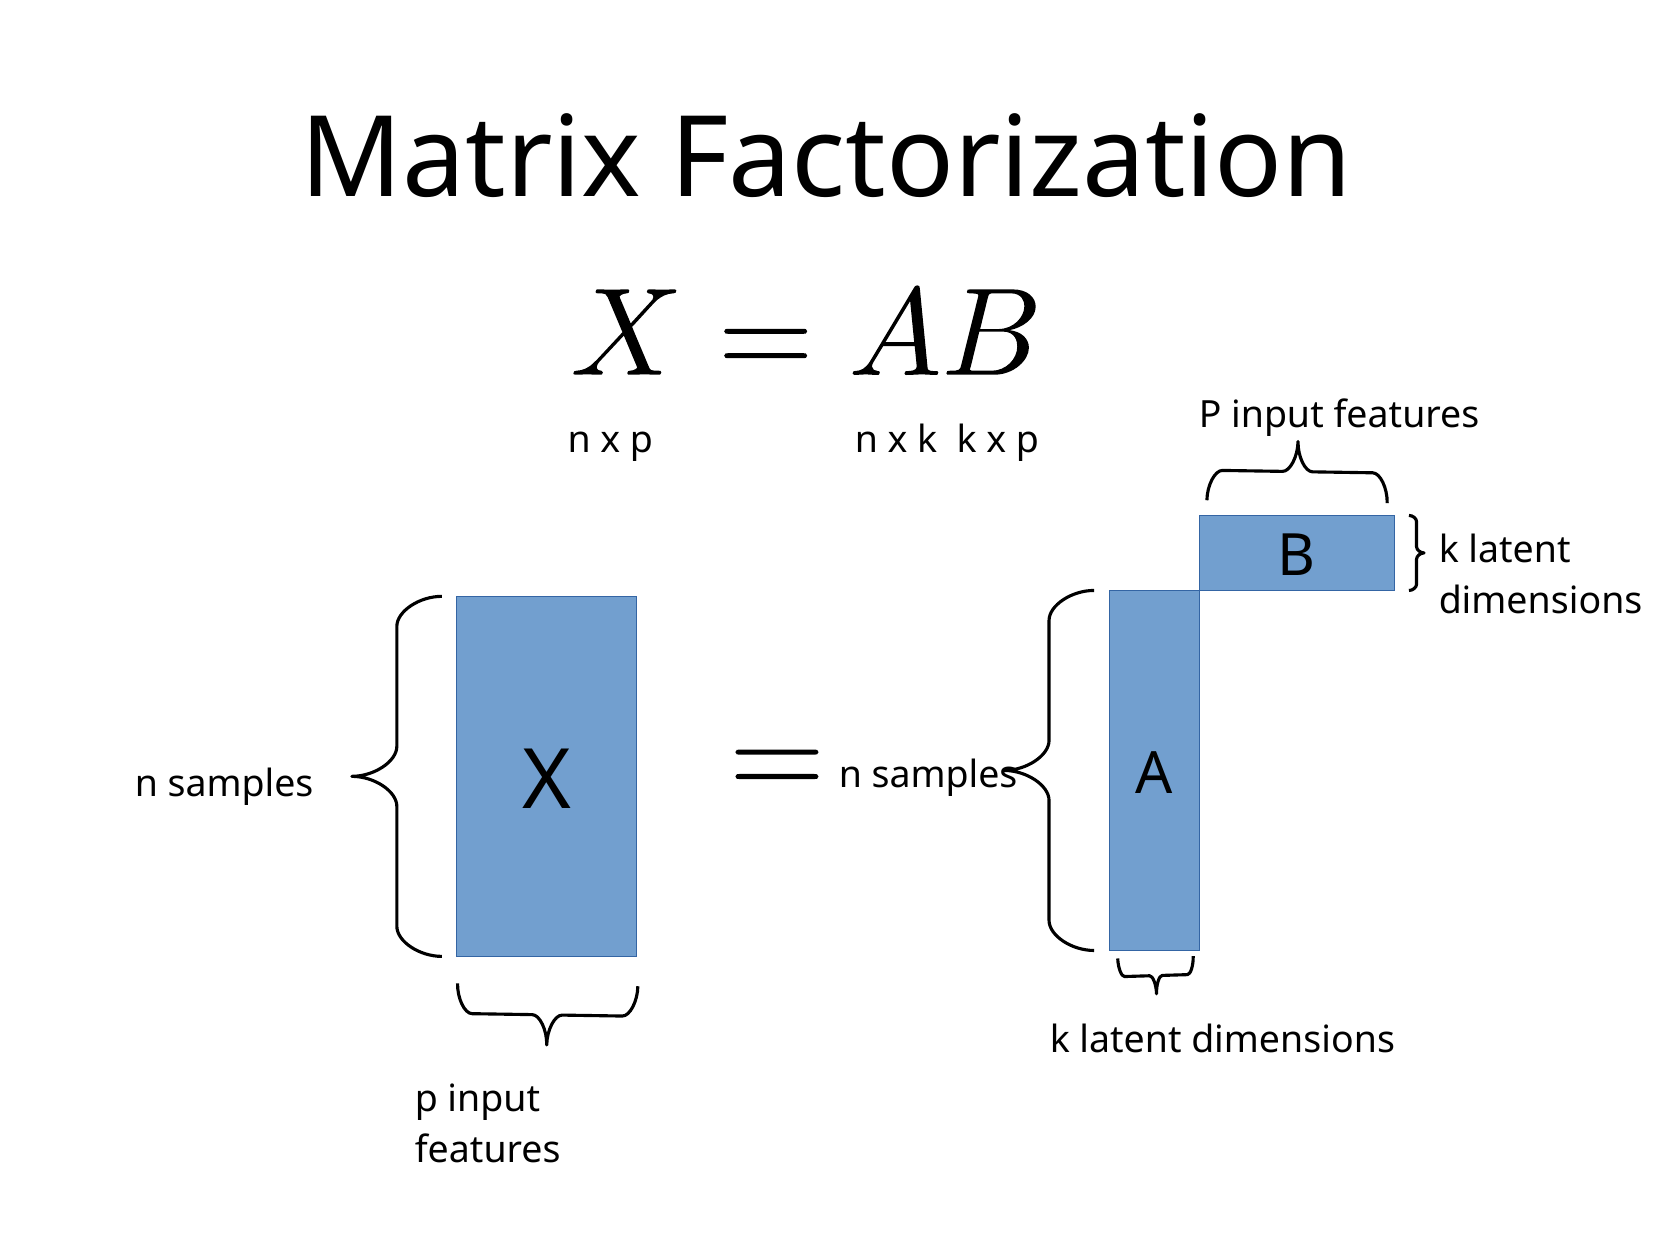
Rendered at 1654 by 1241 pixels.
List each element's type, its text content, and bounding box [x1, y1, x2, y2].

text_box B [1199, 515, 1395, 591]
title Matrix Factorization [82, 49, 1571, 257]
text_box n x p [465, 405, 736, 458]
text_box A [1109, 590, 1200, 951]
text_box [570, 285, 1042, 376]
text_box P input features [1184, 380, 1515, 471]
text_box [728, 749, 824, 780]
text_box k latent dimensions [1035, 1004, 1426, 1096]
text_box n samples [824, 740, 1080, 793]
text_box p input features [400, 1064, 701, 1117]
text_box k latent dimensions [1424, 515, 1654, 606]
text_box X [456, 596, 637, 957]
text_box n samples [120, 749, 376, 802]
text_box n x k k x p [840, 405, 1111, 496]
